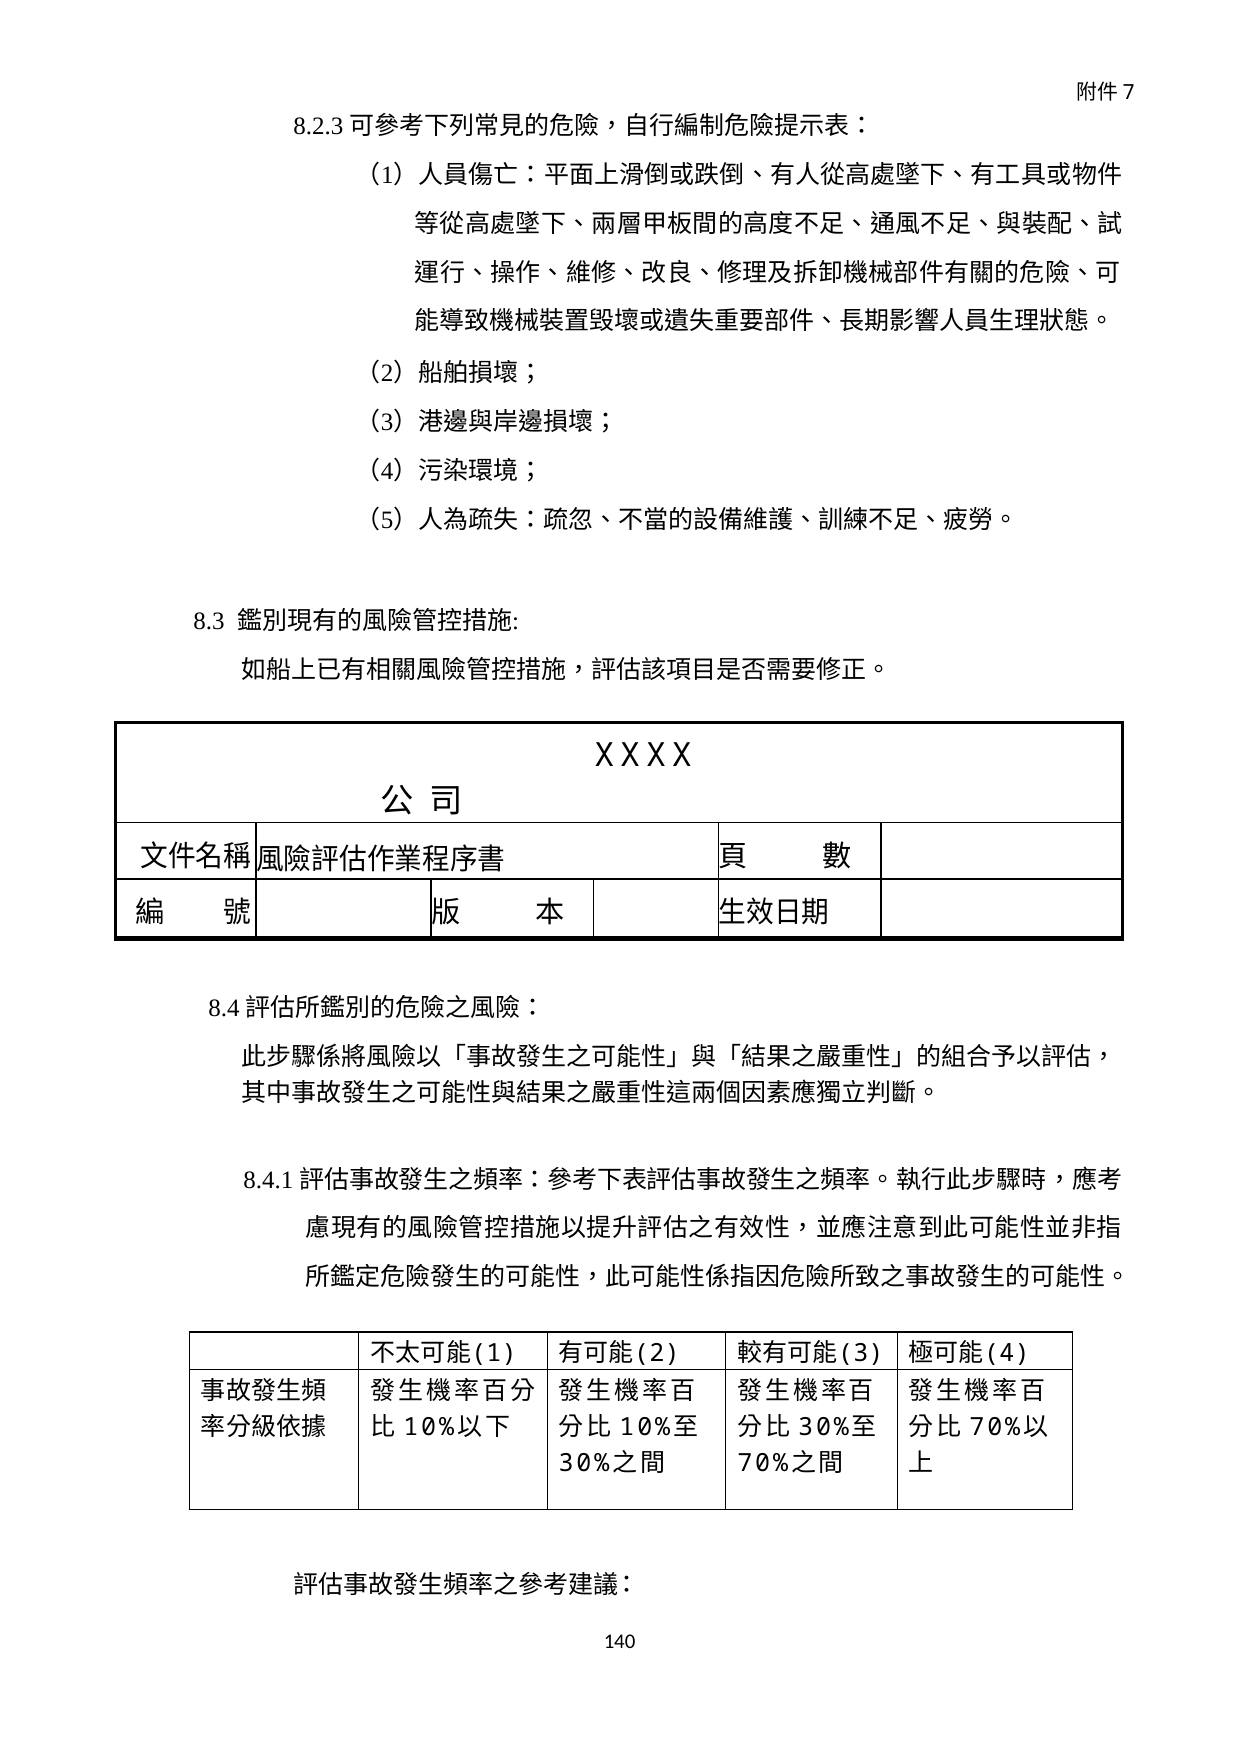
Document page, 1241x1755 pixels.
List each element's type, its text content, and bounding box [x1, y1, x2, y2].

text 8.3 鑑別現有的風險管控措施: [193, 600, 1134, 636]
table_cell 生效日期 [719, 880, 880, 936]
table_cell 風險評估作業程序書 [257, 823, 718, 878]
table_cell 版 本 [432, 880, 593, 936]
table_cell 事故發生頻率分級依據 [190, 1370, 358, 1509]
table_cell 頁 數 [719, 823, 880, 878]
table_cell 發生機率百分比10%至30%之間 [548, 1370, 725, 1509]
text 此步驟係將風險以「事故發生之可能性」與「結果之嚴重性」的組合予以評估，其中事故發生之可能性與結果之嚴重性這兩個因素應獨立判斷。 [242, 1036, 1134, 1108]
text （1）人員傷亡：平面上滑倒或跌倒、有人從高處墜下、有工具或物件 等從高處墜下、兩層甲板間的高度不足、通風不足、與裝配、試運行、操作、維修、改良、修理及拆卸機械部件有關的危險、可能導致機械裝置毁壞或遺失重要部件、長期影響人員生理狀態。 [356, 154, 1123, 337]
table_cell 文件名稱 [117, 823, 255, 878]
table_header 有可能(2) [548, 1333, 725, 1369]
text 8.2.3 可參考下列常見的危險，自行編制危險提示表： [293, 105, 1134, 142]
text 8.4.1 評估事故發生之頻率：參考下表評估事故發生之頻率。執行此步驟時，應考慮現有的風險管控措施以提升評估之有效性，並應注意到此可能性並非指所鑑定危險發生的可能性，此可能性係指因危險所致之事故發生的可能性。 [243, 1159, 1123, 1293]
table_cell 發生機率百分比30%至70%之間 [726, 1370, 897, 1509]
table_cell [594, 880, 718, 936]
table_header XXXX 公 司 [117, 724, 1121, 822]
table_cell 編 號 [117, 880, 255, 936]
table_cell [882, 823, 1121, 878]
table_header 較有可能(3) [726, 1333, 897, 1369]
table_header 不太可能(1) [359, 1333, 547, 1369]
text （3）港邊與岸邊損壞； [356, 402, 1134, 438]
table_cell 發生機率百分比10%以下 [359, 1370, 547, 1509]
text 評估事故發生頻率之參考建議： [293, 1564, 1134, 1600]
text （2）船舶損壞； [356, 353, 1134, 389]
table_header [190, 1333, 358, 1369]
text （5）人為疏失：疏忽、不當的設備維護、訓練不足、疲勞。 [356, 499, 1134, 536]
table_cell 發生機率百分比70%以上 [898, 1370, 1072, 1509]
text 如船上已有相關風險管控措施，評估該項目是否需要修正。 [242, 649, 1134, 685]
table_cell [882, 880, 1121, 936]
text 8.4 評估所鑑別的危險之風險： [208, 987, 1134, 1023]
table_header 極可能(4) [898, 1333, 1072, 1369]
table_cell [257, 880, 430, 936]
text （4）污染環境； [356, 451, 1134, 487]
